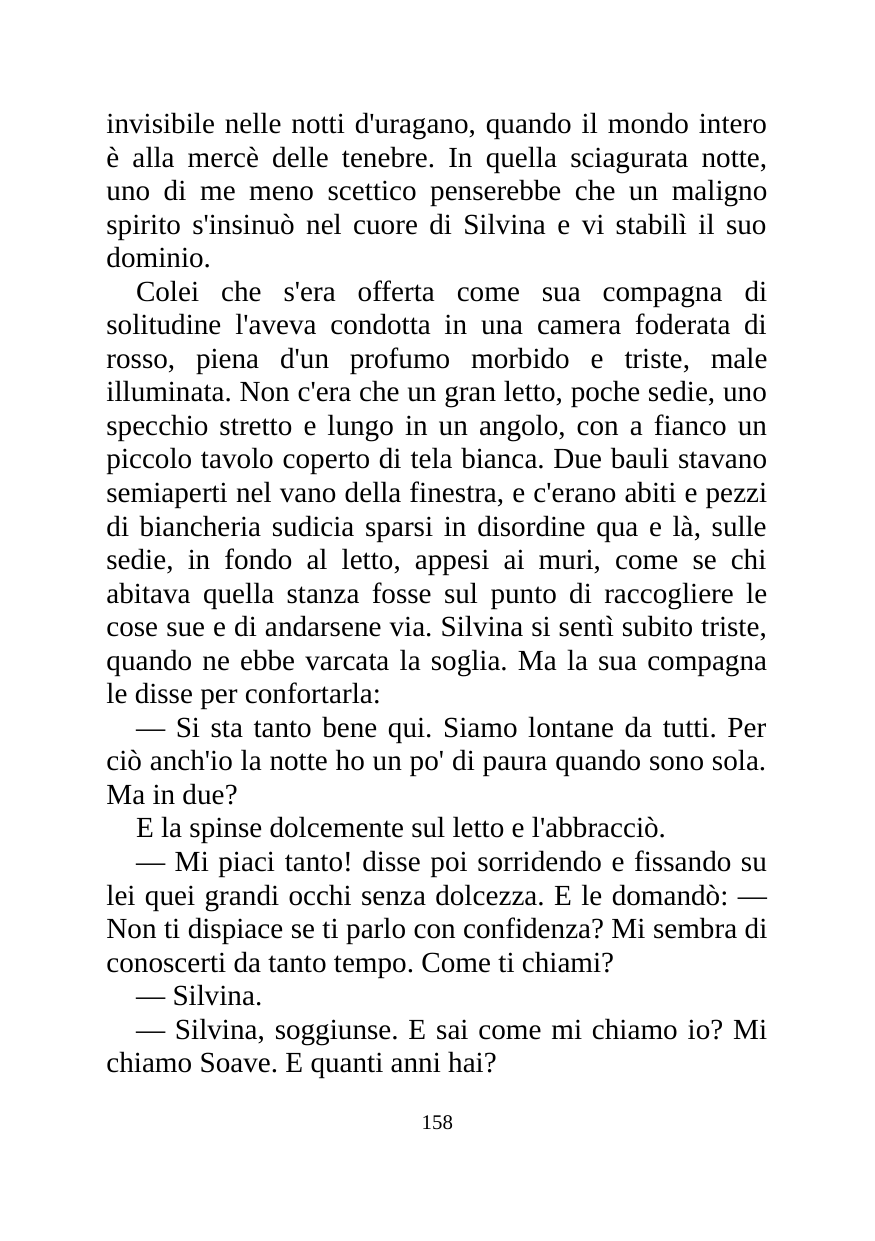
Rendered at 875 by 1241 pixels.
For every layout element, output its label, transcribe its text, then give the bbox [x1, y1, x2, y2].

text Colei che s'era offerta come sua compagna di solitudine l'aveva condotta in una camera foderata di rosso, piena d'un profumo morbido e triste, male illuminata. Non c'era che un gran letto, poche sedie, uno specchio stretto e lungo in un angolo, con a fianco un piccolo tavolo coperto di tela bianca. Due bauli stavano semiaperti nel vano della finestra, e c'erano abiti e pezzi di biancheria sudicia sparsi in disordine qua e là, sulle sedie, in fondo al letto, appesi ai muri, come se chi abitava quella stanza fosse sul punto di raccogliere le cose sue e di andarsene via. Silvina si sentì subito triste, quando ne ebbe varcata la soglia. Ma la sua compagna le disse per confortarla: [106, 274, 768, 710]
text — Silvina, soggiunse. E sai come mi chiamo io? Mi chiamo Soave. E quanti anni hai? [106, 1012, 768, 1079]
text — Mi piaci tanto! disse poi sorridendo e fissando su lei quei grandi occhi senza dolcezza. E le domandò: — Non ti dispiace se ti parlo con confidenza? Mi sembra di conoscerti da tanto tempo. Come ti chiami? [106, 844, 768, 978]
text — Silvina. [106, 978, 768, 1012]
text invisibile nelle notti d'uragano, quando il mondo intero è alla mercè delle tenebre. In quella sciagurata notte, uno di me meno scettico penserebbe che un maligno spirito s'insinuò nel cuore di Silvina e vi stabilì il suo dominio. [106, 106, 768, 274]
text — Si sta tanto bene qui. Siamo lontane da tutti. Per ciò anch'io la notte ho un po' di paura quando sono sola. Ma in due? [106, 710, 768, 811]
text E la spinse dolcemente sul letto e l'abbracciò. [106, 811, 768, 844]
